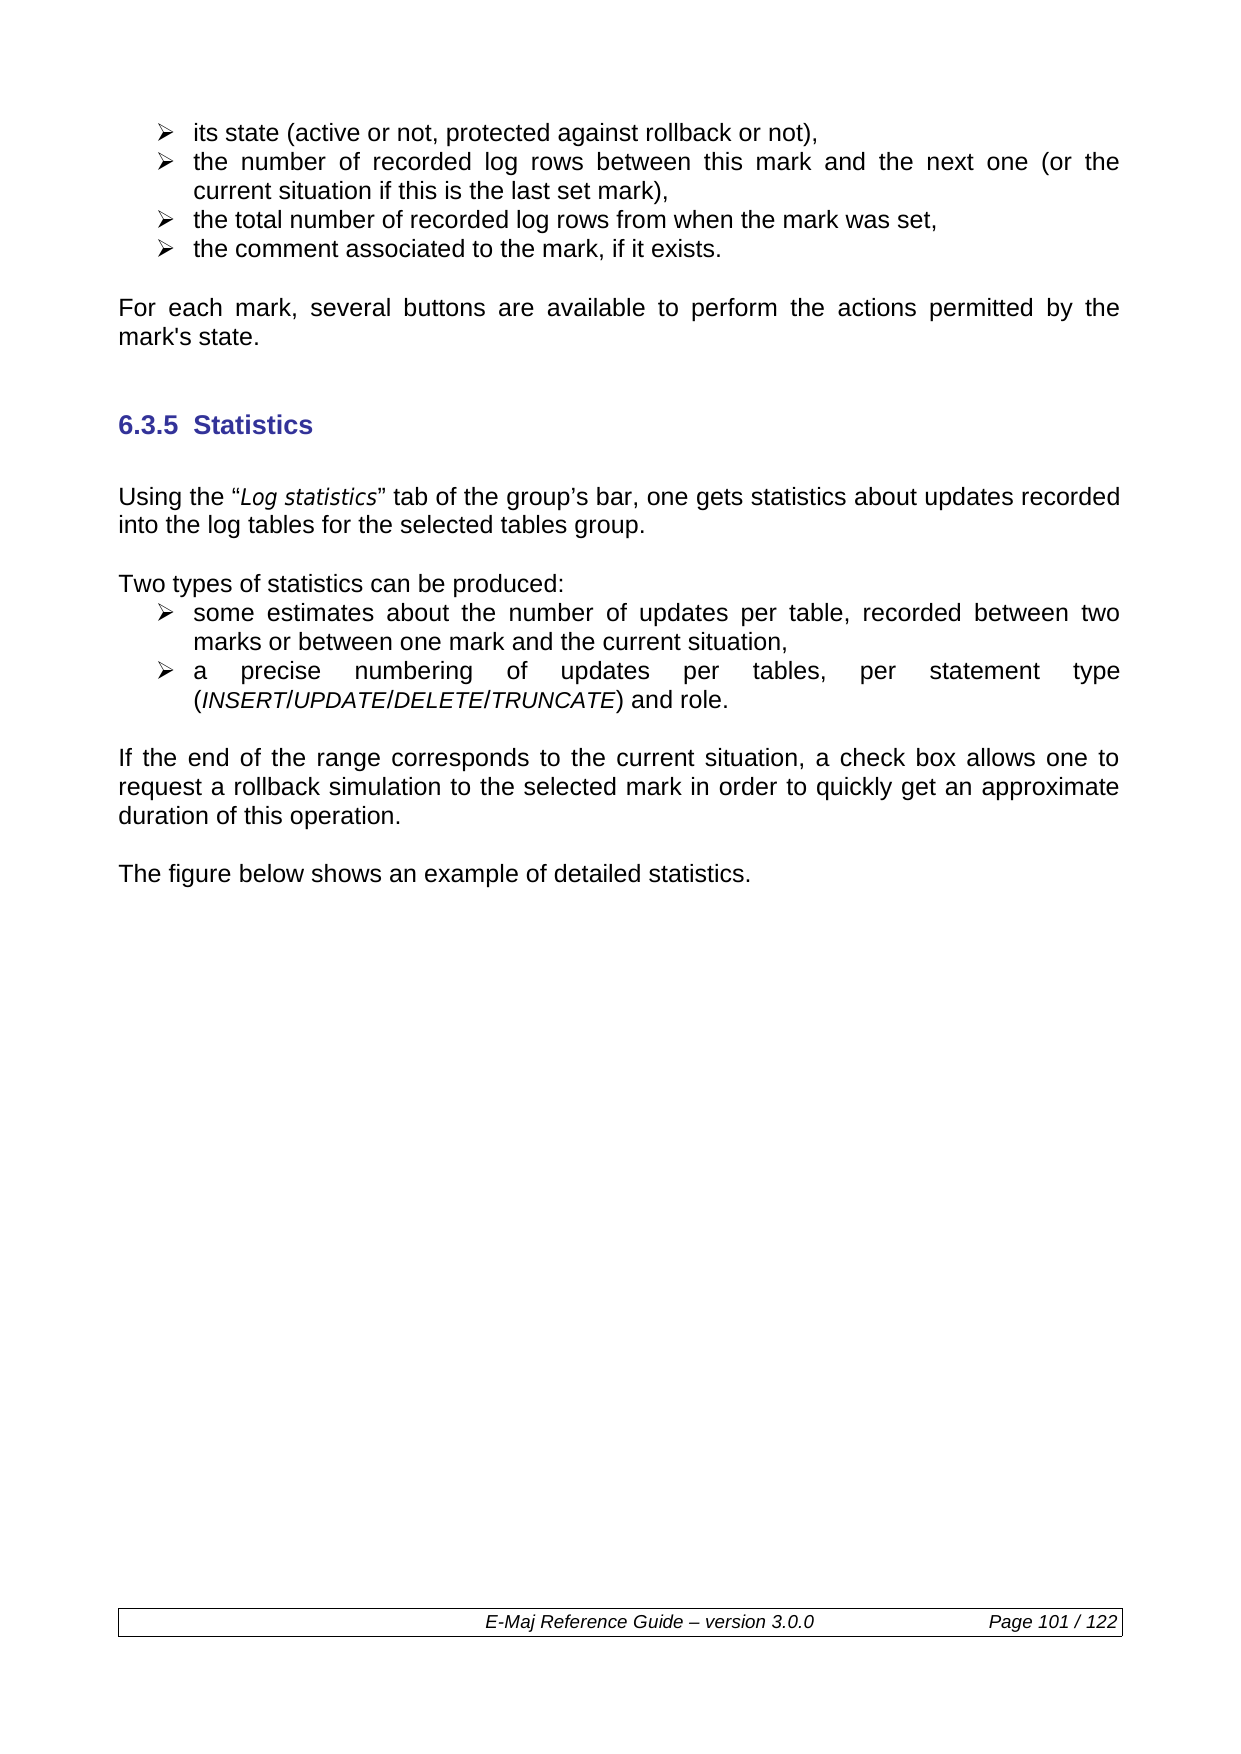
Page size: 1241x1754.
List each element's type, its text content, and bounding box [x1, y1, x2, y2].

list the comment associated to the mark, if it exists. [156, 234, 1122, 263]
list its state (active or not, protected against rollback or not), [156, 118, 1122, 147]
text If the end of the range corresponds to the current situation, a check box allows one to request a rollback simulation to the selected mark in order to quickly get an approximate duration of this operation. [118, 743, 1122, 830]
text Using the “Log statistics” tab of the group’s bar, one gets statistics about updates recorded into the log tables for the selected tables group. [118, 481, 1122, 539]
list the total number of recorded log rows from when the mark was set, [156, 205, 1122, 234]
text The figure below shows an example of detailed statistics. [118, 859, 1122, 888]
list a precise numbering of updates per tables, per statement type (INSERT/UPDATE/DELETE/TRUNCATE) and role. [156, 656, 1122, 714]
list the number of recorded log rows between this mark and the next one (or the current situation if this is the last set mark), [156, 147, 1122, 205]
text For each mark, several buttons are available to perform the actions permitted by the mark's state. [118, 292, 1122, 351]
subtitle Statistics [118, 409, 1122, 440]
text Two types of statistics can be produced: [118, 568, 1122, 598]
list some estimates about the number of updates per table, recorded between two marks or between one mark and the current situation, [156, 598, 1122, 656]
